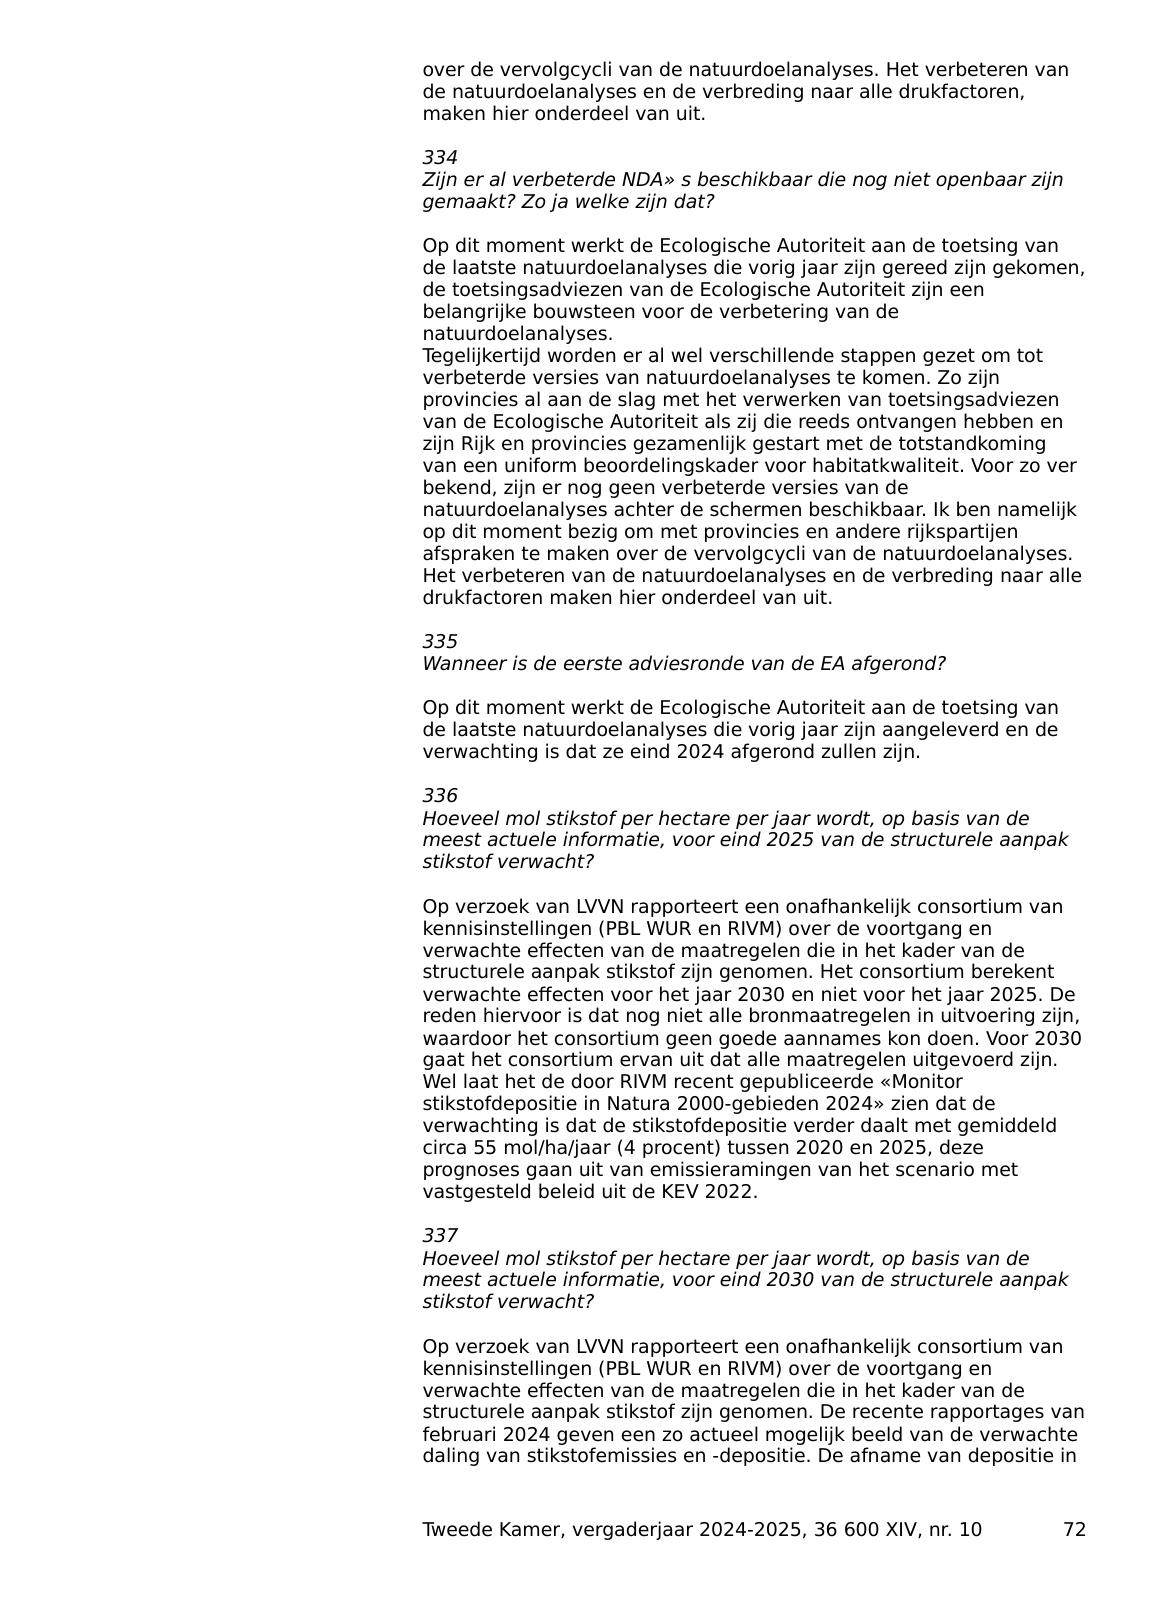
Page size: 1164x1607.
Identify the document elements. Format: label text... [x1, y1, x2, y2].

text 337 [422, 1225, 1087, 1247]
text 334 [422, 147, 1087, 169]
text Op verzoek van LVVN rapporteert een onafhankelijk consortium van kennisinstellingen (PBL WUR en RIVM) over de voortgang en verwachte effecten van de maatregelen die in het kader van de structurele aanpak stikstof zijn genomen. Het consortium berekent verwachte effecten voor het jaar 2030 en niet voor het jaar 2025. De reden hiervoor is dat nog niet alle bronmaatregelen in uitvoering zijn, waardoor het consortium geen goede aannames kon doen. Voor 2030 gaat het consortium ervan uit dat alle maatregelen uitgevoerd zijn. Wel laat het de door RIVM recent gepubliceerde «Monitor stikstofdepositie in Natura 2000-gebieden 2024» zien dat de verwachting is dat de stikstofdepositie verder daalt met gemiddeld circa 55 mol/ha/jaar (4 procent) tussen 2020 en 2025, deze prognoses gaan uit van emissieramingen van het scenario met vastgesteld beleid uit de KEV 2022. [422, 896, 1087, 1203]
text 336 [422, 785, 1087, 807]
text Hoeveel mol stikstof per hectare per jaar wordt, op basis van de meest actuele informatie, voor eind 2030 van de structurele aanpak stikstof verwacht? [422, 1247, 1087, 1313]
text Op verzoek van LVVN rapporteert een onafhankelijk consortium van kennisinstellingen (PBL WUR en RIVM) over de voortgang en verwachte effecten van de maatregelen die in het kader van de structurele aanpak stikstof zijn genomen. De recente rapportages van februari 2024 geven een zo actueel mogelijk beeld van de verwachte daling van stikstofemissies en -depositie. De afname van depositie in [422, 1336, 1087, 1467]
text Zijn er al verbeterde NDA» s beschikbaar die nog niet openbaar zijn gemaakt? Zo ja welke zijn dat? [422, 169, 1087, 213]
text Wanneer is de eerste adviesronde van de EA afgerond? [422, 653, 1087, 675]
text over de vervolgcycli van de natuurdoelanalyses. Het verbeteren van de natuurdoelanalyses en de verbreding naar alle drukfactoren, maken hier onderdeel van uit. [422, 59, 1087, 125]
text Tegelijkertijd worden er al wel verschillende stappen gezet om tot verbeterde versies van natuurdoelanalyses te komen. Zo zijn provincies al aan de slag met het verwerken van toetsingsadviezen van de Ecologische Autoriteit als zij die reeds ontvangen hebben en zijn Rijk en provincies gezamenlijk gestart met de totstandkoming van een uniform beoordelingskader voor habitatkwaliteit. Voor zo ver bekend, zijn er nog geen verbeterde versies van de natuurdoelanalyses achter de schermen beschikbaar. Ik ben namelijk op dit moment bezig om met provincies en andere rijkspartijen afspraken te maken over de vervolgcycli van de natuurdoelanalyses. Het verbeteren van de natuurdoelanalyses en de verbreding naar alle drukfactoren maken hier onderdeel van uit. [422, 345, 1087, 609]
text Op dit moment werkt de Ecologische Autoriteit aan de toetsing van de laatste natuurdoelanalyses die vorig jaar zijn gereed zijn gekomen, de toetsingsadviezen van de Ecologische Autoriteit zijn een belangrijke bouwsteen voor de verbetering van de natuurdoelanalyses. [422, 235, 1087, 345]
text Hoeveel mol stikstof per hectare per jaar wordt, op basis van de meest actuele informatie, voor eind 2025 van de structurele aanpak stikstof verwacht? [422, 807, 1087, 873]
text Op dit moment werkt de Ecologische Autoriteit aan de toetsing van de laatste natuurdoelanalyses die vorig jaar zijn aangeleverd en de verwachting is dat ze eind 2024 afgerond zullen zijn. [422, 697, 1087, 763]
text 335 [422, 631, 1087, 653]
